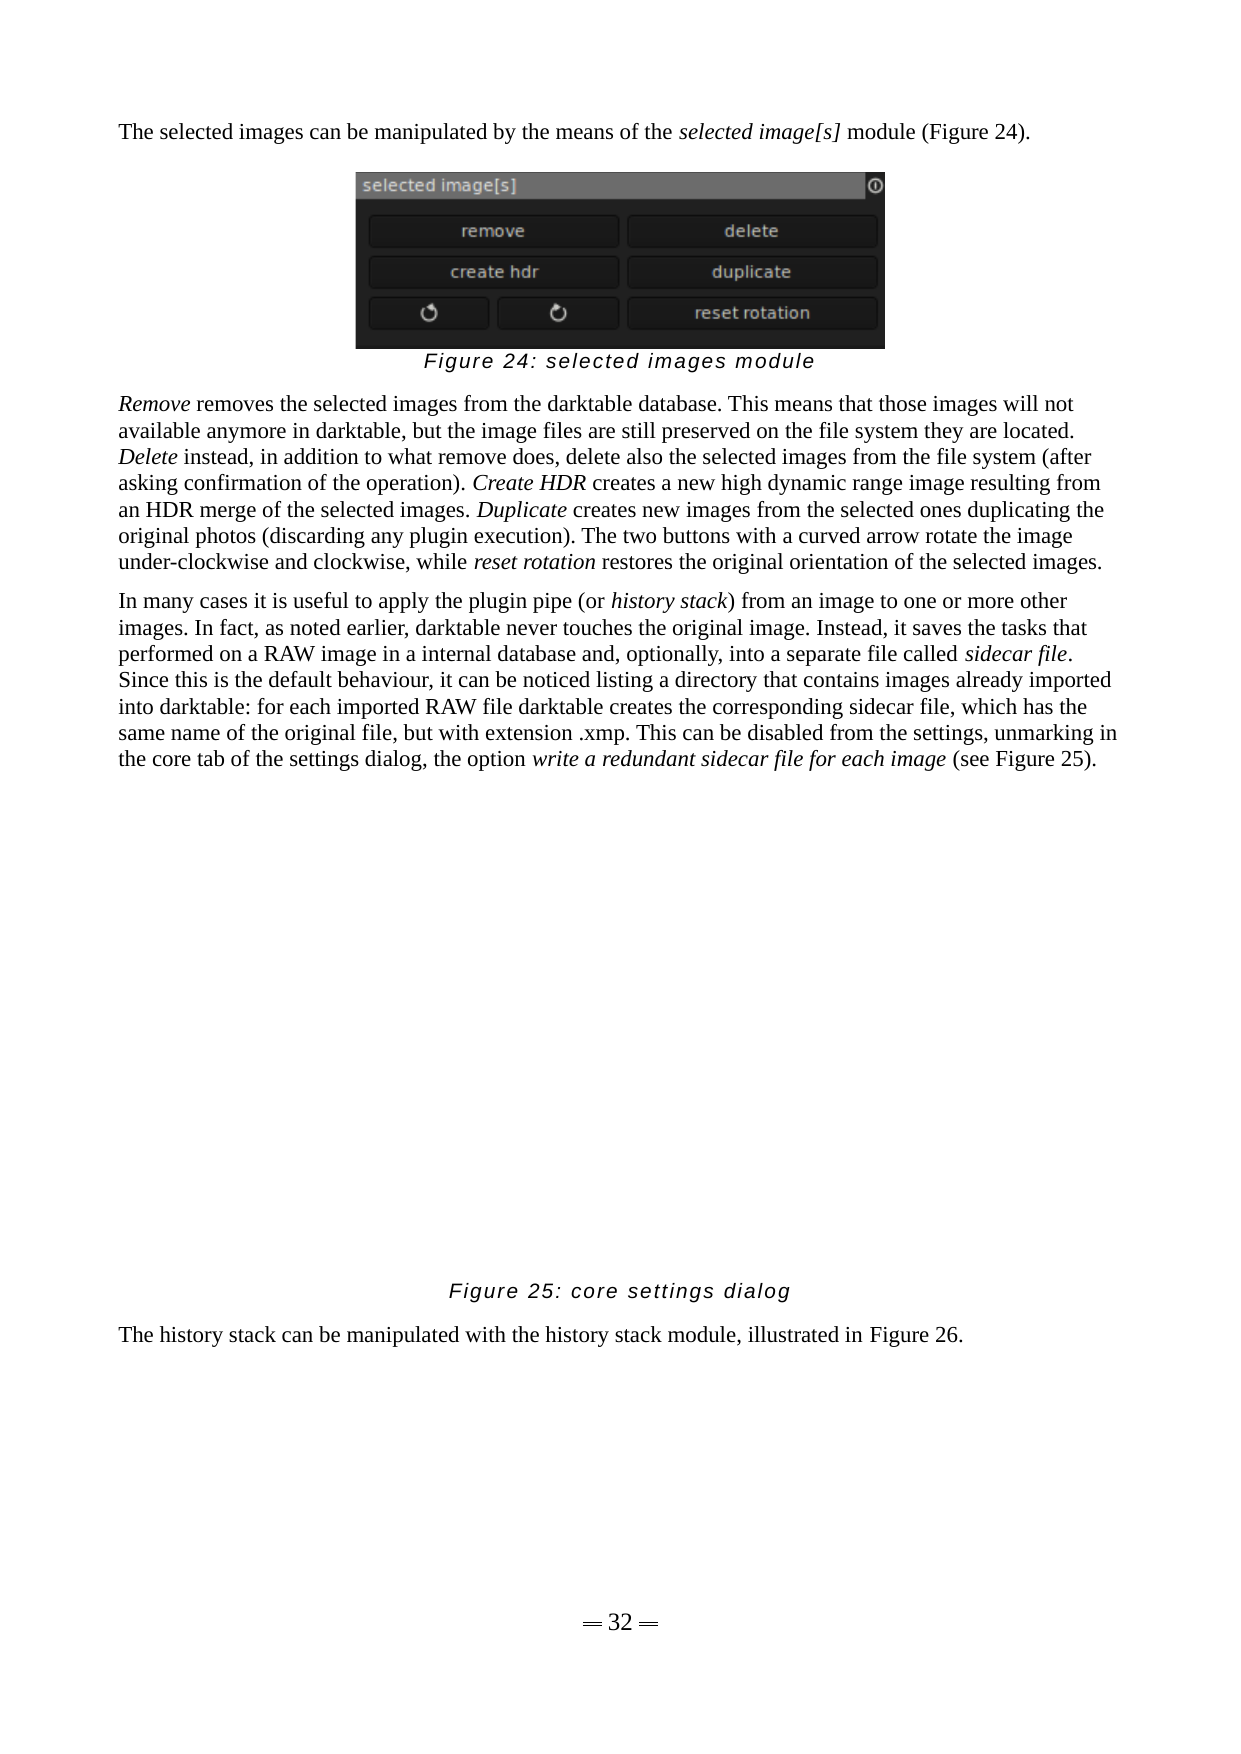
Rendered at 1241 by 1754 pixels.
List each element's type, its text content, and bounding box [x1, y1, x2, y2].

text In many cases it is useful to apply the plugin pipe (or history stack) from an image to one or more other images. In fact, as noted earlier, darktable never touches the original image. Instead, it saves the tasks that performed on a RAW image in a internal database and, optionally, into a separate file called sidecar file. Since this is the default behaviour, it can be noticed listing a directory that contains images already imported into darktable: for each imported RAW file darktable creates the corresponding sidecar file, which has the same name of the original file, but with extension .xmp. This can be disabled from the settings, unmarking in the core tab of the settings dialog, the option write a redundant sidecar file for each image (see Figure 25). [118, 587, 1122, 772]
text The selected images can be manipulated by the means of the selected image[s] module (Figure 24). [118, 118, 1122, 144]
text Figure 24: selected images module [355, 349, 885, 373]
text Remove removes the selected images from the darktable database. This means that those images will not available anymore in darktable, but the image files are still preserved on the file system they are located. Delete instead, in addition to what remove does, delete also the selected images from the file system (after asking confirmation of the operation). Create HDR creates a new high dynamic range image resulting from an HDR merge of the selected images. Duplicate creates new images from the selected ones duplicating the original photos (discarding any plugin execution). The two buttons with a curved arrow rotate the image under-clockwise and clockwise, while reset rotation restores the original orientation of the selected images. [118, 157, 1122, 575]
text Figure 25: core settings dialog [149, 796, 1091, 1303]
text The history stack can be manipulated with the history stack module, illustrated in Figure 26. [118, 784, 1122, 1347]
picture [355, 172, 885, 349]
